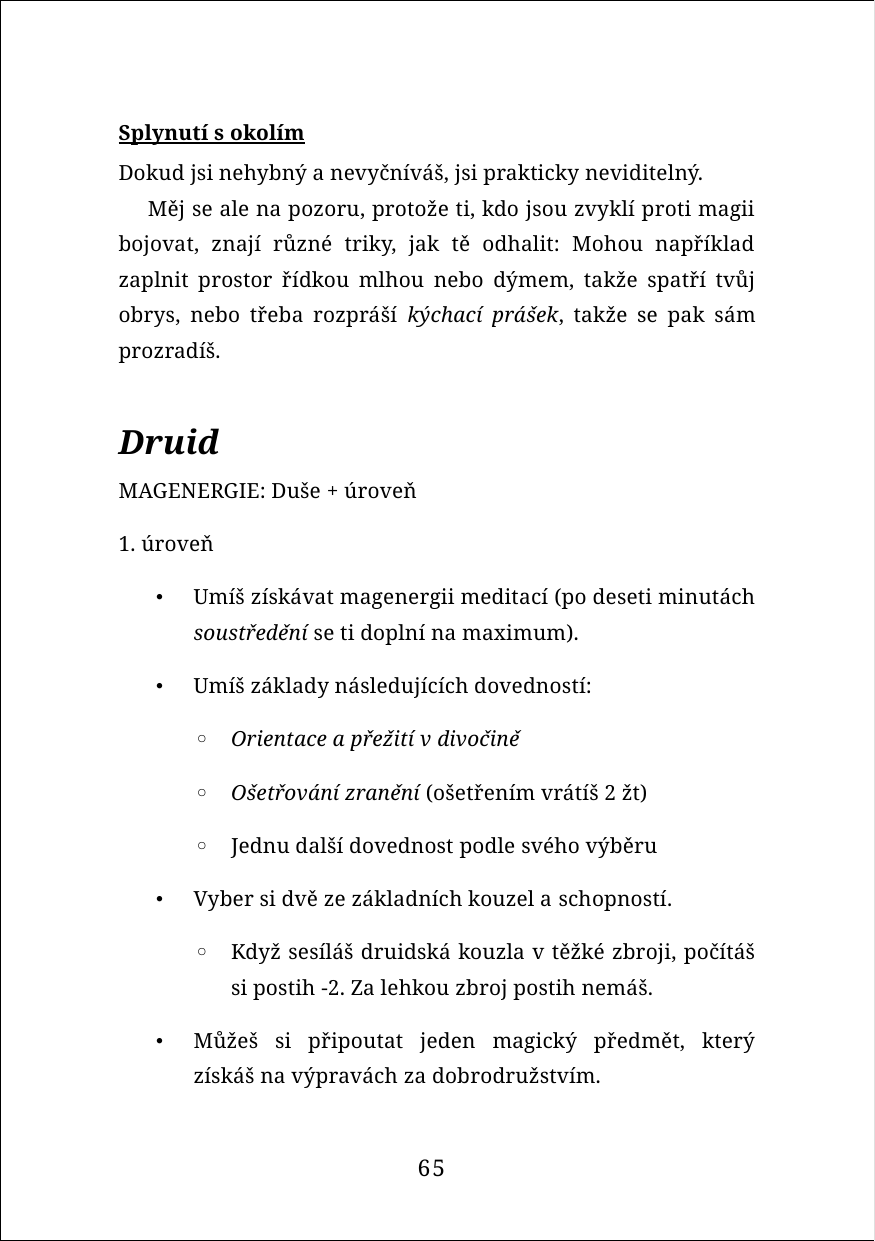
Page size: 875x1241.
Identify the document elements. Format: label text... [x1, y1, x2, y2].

subtitle Splynutí s okolím [118, 118, 756, 147]
text Dokud jsi nehybný a nevyčníváš, jsi prakticky neviditelný. Měj se ale na pozoru, protože ti, kdo jsou zvyklí proti magii bojovat, znají různé triky, jak tě odhalit: Mohou například zaplnit prostor řídkou mlhou nebo dýmem, takže spatří tvůj obrys, nebo třeba rozpráší kýchací prášek, takže se pak sám prozradíš. [118, 158, 756, 364]
list Když sesíláš druidská kouzla v těžké zbroji, počítáš si postih -2. Za lehkou zbroj postih nemáš. [193, 937, 756, 1001]
list Ošetřování zranění (ošetřením vrátíš 2 žt) [193, 778, 756, 806]
text 1. úroveň [118, 529, 756, 558]
text MAGENERGIE: Duše + úroveň [118, 476, 756, 504]
list Orientace a přežití v divočině [193, 724, 756, 753]
list Můžeš si připoutat jeden magický předmět, který získáš na výpravách za dobrodružstvím. [156, 1026, 756, 1090]
list Jednu další dovednost podle svého výběru [193, 831, 756, 859]
list Umíš získávat magenergii meditací (po deseti minutách soustředění se ti doplní na maximum). [156, 582, 756, 646]
subtitle Druid [118, 419, 756, 464]
list Vyber si dvě ze základních kouzel a schopností. [156, 884, 756, 913]
list Umíš základy následujících dovedností: [156, 671, 756, 700]
